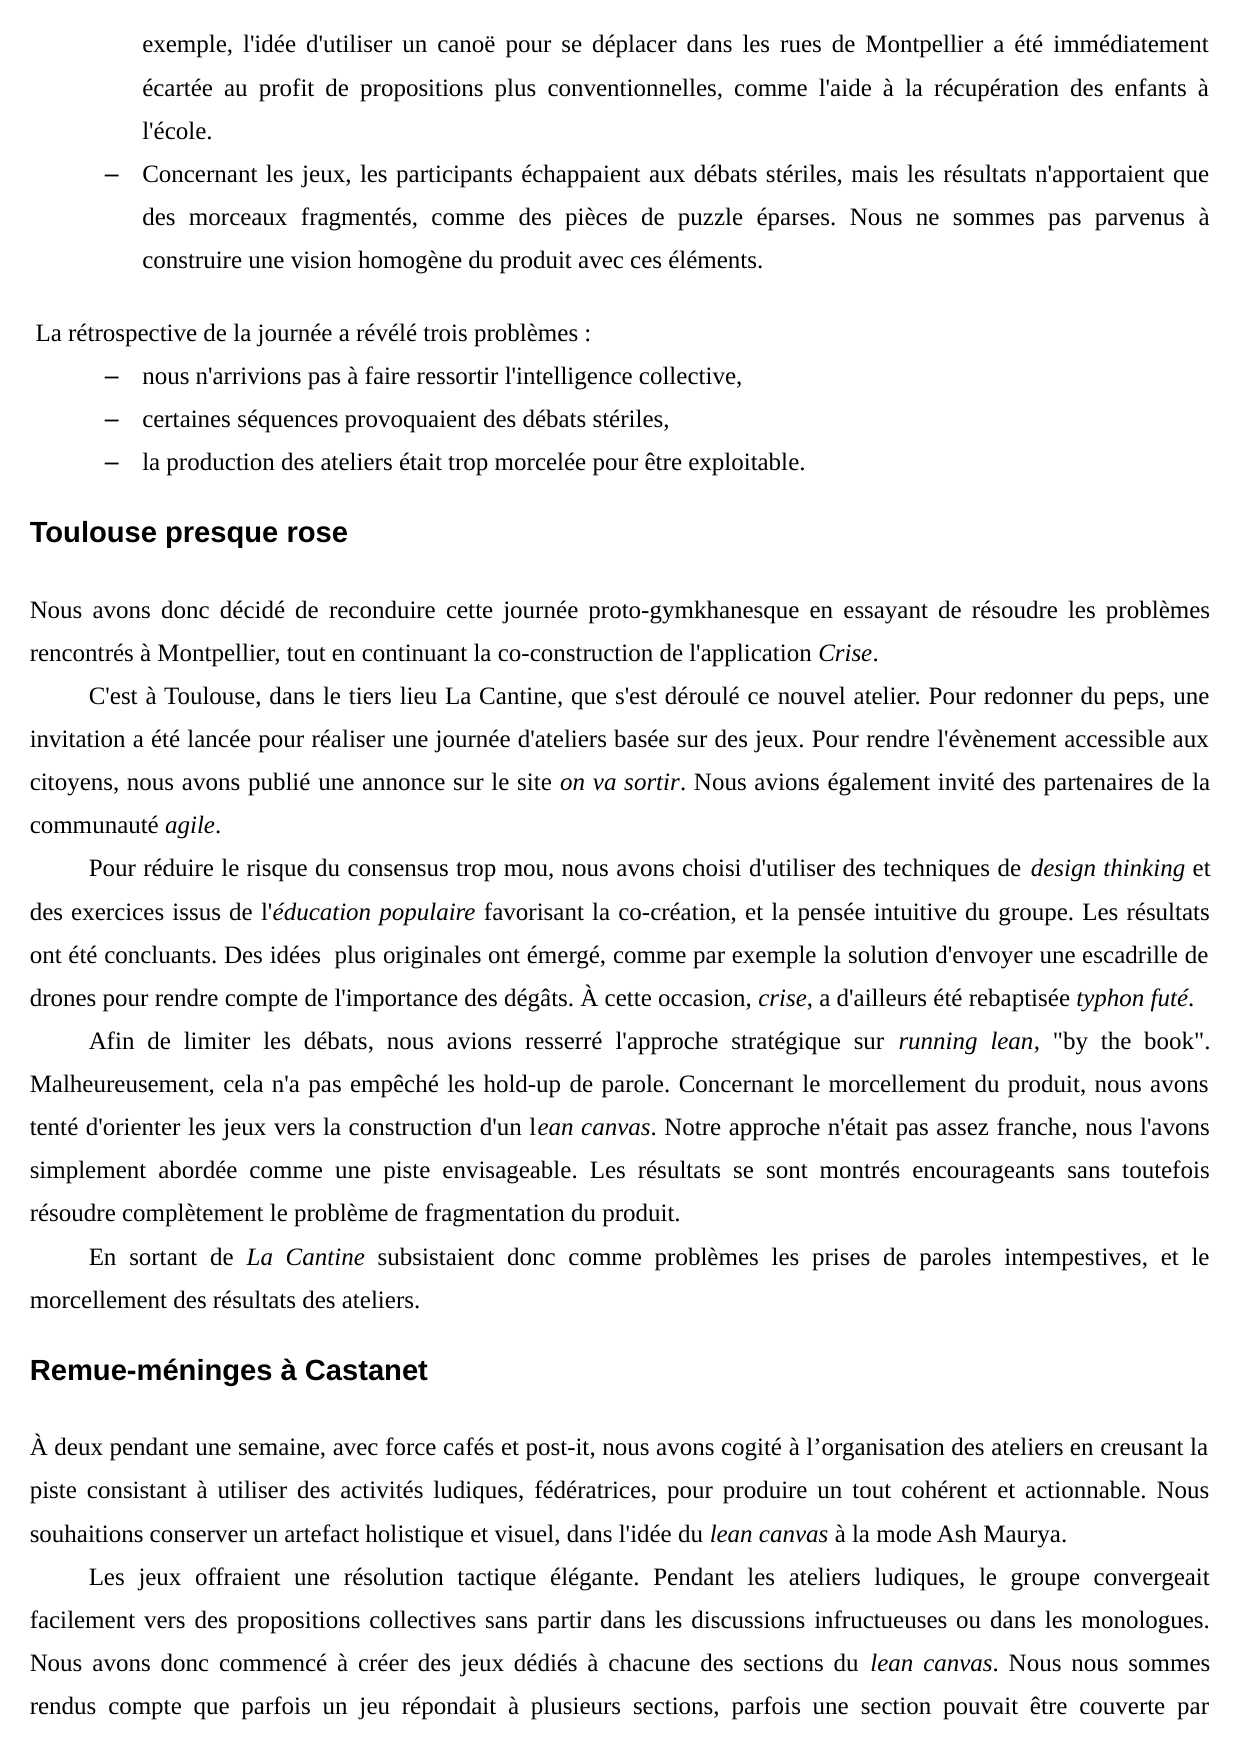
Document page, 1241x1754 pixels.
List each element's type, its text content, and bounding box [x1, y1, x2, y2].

list Concernant les jeux, les participants échappaient aux débats stériles, mais les résultats n'apportaient que des morceaux fragmentés, comme des pièces de puzzle éparses. Nous ne sommes pas parvenus à construire une vision homogène du produit avec ces éléments. [104, 159, 1211, 274]
text À deux pendant une semaine, avec force cafés et post-it, nous avons cogité à l’organisation des ateliers en creusant la piste consistant à utiliser des activités ludiques, fédératrices, pour produire un tout cohérent et actionnable. Nous souhaitions conserver un artefact holistique et visuel, dans l'idée du lean canvas à la mode Ash Maurya. [29, 1432, 1211, 1547]
text Pour réduire le risque du consensus trop mou, nous avons choisi d'utiliser des techniques de design thinking et des exercices issus de l'éducation populaire favorisant la co-création, et la pensée intuitive du groupe. Les résultats ont été concluants. Des idées plus originales ont émergé, comme par exemple la solution d'envoyer une escadrille de drones pour rendre compte de l'importance des dégâts. À cette occasion, crise, a d'ailleurs été rebaptisée typhon futé. [29, 853, 1211, 1012]
text Les jeux offraient une résolution tactique élégante. Pendant les ateliers ludiques, le groupe convergeait facilement vers des propositions collectives sans partir dans les discussions infructueuses ou dans les monologues. Nous avons donc commencé à créer des jeux dédiés à chacune des sections du lean canvas. Nous nous sommes rendus compte que parfois un jeu répondait à plusieurs sections, parfois une section pouvait être couverte par [29, 1562, 1211, 1720]
list certaines séquences provoquaient des débats stériles, [104, 404, 1211, 433]
subtitle Remue-méninges à Castanet [29, 1353, 1211, 1386]
text En sortant de La Cantine subsistaient donc comme problèmes les prises de paroles intempestives, et le morcellement des résultats des ateliers. [29, 1242, 1211, 1313]
list exemple, l'idée d'utiliser un canoë pour se déplacer dans les rues de Montpellier a été immédiatement écartée au profit de propositions plus conventionnelles, comme l'aide à la récupération des enfants à l'école. [104, 29, 1211, 144]
list la production des ateliers était trop morcelée pour être exploitable. [104, 447, 1211, 476]
list La rétrospective de la journée a révélé trois problèmes : [0, 318, 1211, 346]
text Afin de limiter les débats, nous avions resserré l'approche stratégique sur running lean, "by the book". Malheureusement, cela n'a pas empêché les hold-up de parole. Concernant le morcellement du produit, nous avons tenté d'orienter les jeux vers la construction d'un lean canvas. Notre approche n'était pas assez franche, nous l'avons simplement abordée comme une piste envisageable. Les résultats se sont montrés encourageants sans toutefois résoudre complètement le problème de fragmentation du produit. [29, 1026, 1211, 1227]
subtitle Toulouse presque rose [29, 515, 1211, 548]
text Nous avons donc décidé de reconduire cette journée proto-gymkhanesque en essayant de résoudre les problèmes rencontrés à Montpellier, tout en continuant la co-construction de l'application Crise. [29, 595, 1211, 667]
list nous n'arrivions pas à faire ressortir l'intelligence collective, [104, 361, 1211, 389]
text C'est à Toulouse, dans le tiers lieu La Cantine, que s'est déroulé ce nouvel atelier. Pour redonner du peps, une invitation a été lancée pour réaliser une journée d'ateliers basée sur des jeux. Pour rendre l'évènement accessible aux citoyens, nous avons publié une annonce sur le site on va sortir. Nous avions également invité des partenaires de la communauté agile. [29, 681, 1211, 839]
